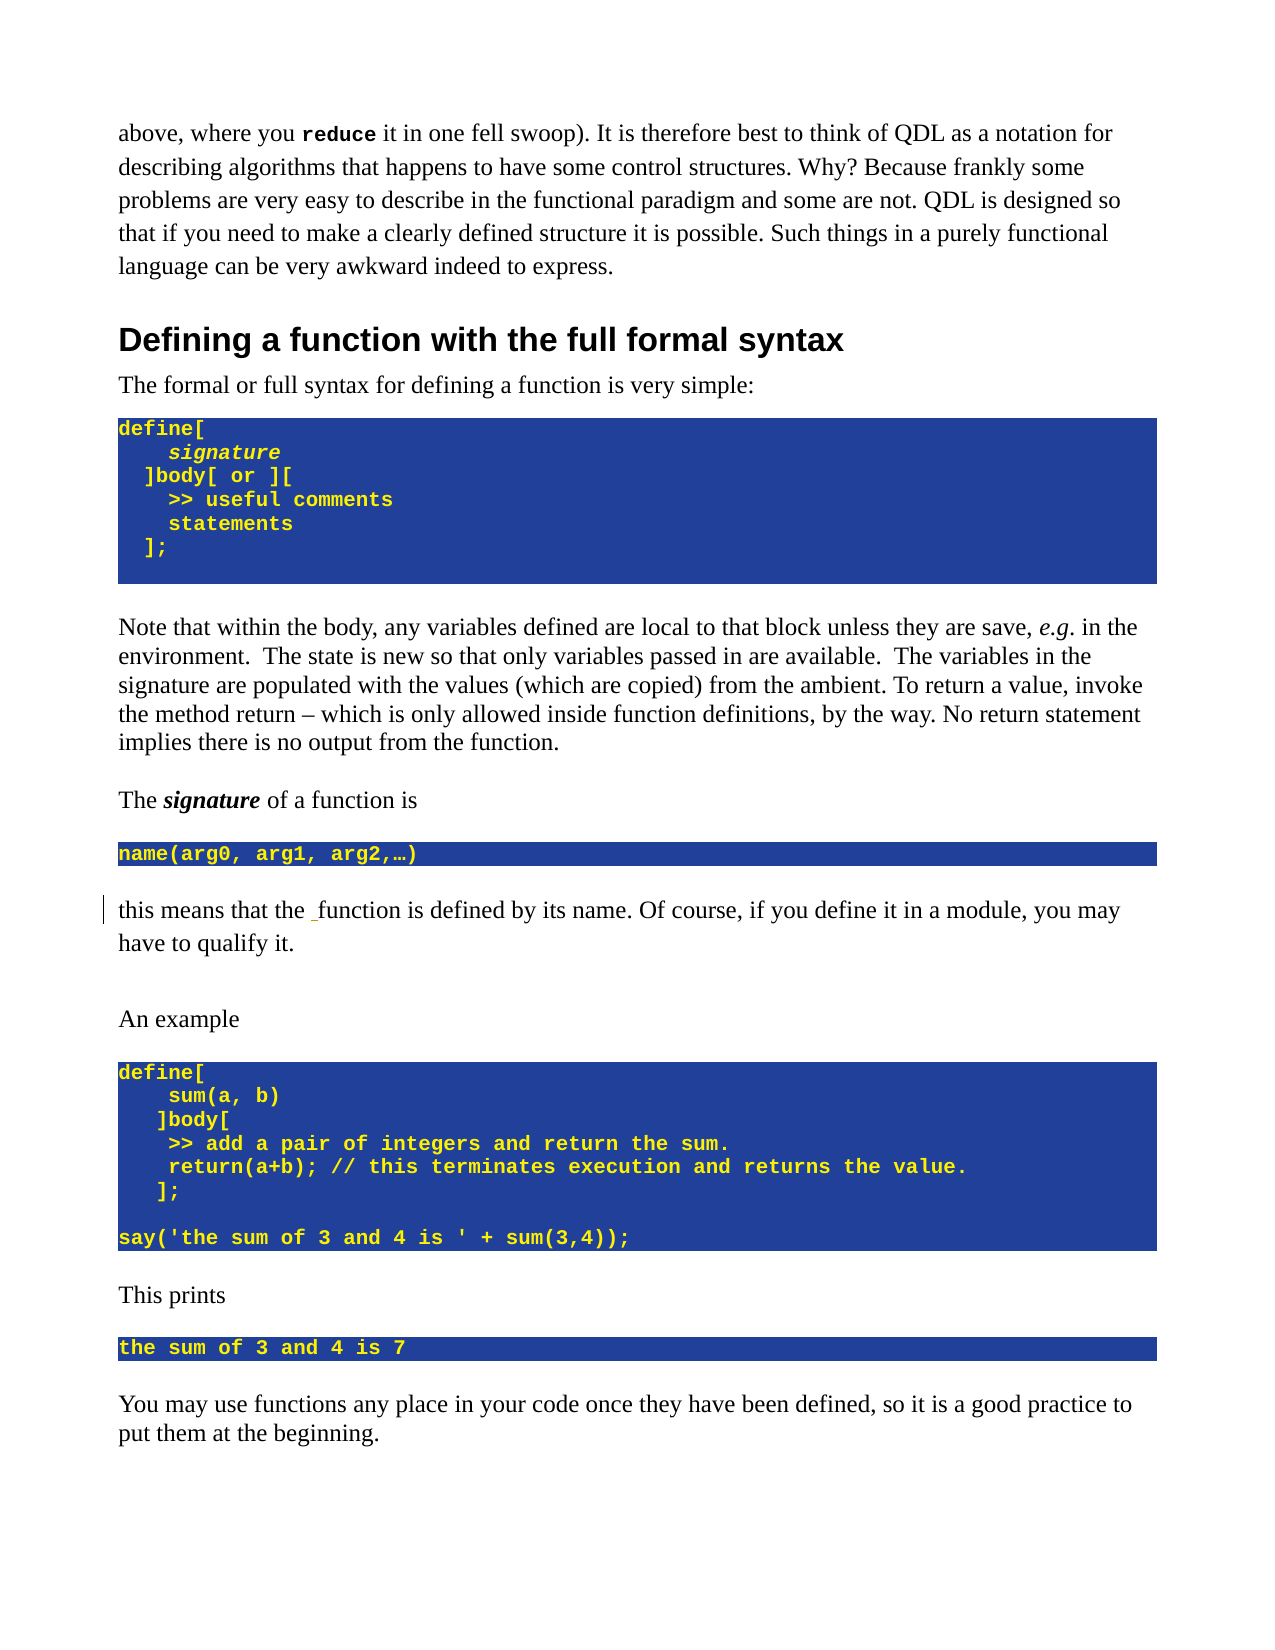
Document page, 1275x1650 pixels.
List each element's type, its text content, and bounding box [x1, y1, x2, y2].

text The signature of a function is [118, 785, 1157, 814]
text This prints [118, 1251, 1157, 1308]
text return(a+b); // this terminates execution and returns the value. [118, 1156, 1157, 1180]
text Note that within the body, any variables defined are local to that block unless they are save, e.g. in the environment. The state is new so that only variables passed in are available. The variables in the signature are populated with the values (which are copied) from the ambient. To return a value, invoke the method return – which is only allowed inside function definitions, by the way. No return statement implies there is no output from the function. [118, 584, 1157, 756]
text the sum of 3 and 4 is 7 [118, 1337, 1157, 1361]
text ]body[ [118, 1109, 1157, 1133]
text define[ [118, 1062, 1157, 1085]
text >> add a pair of integers and return the sum. [118, 1133, 1157, 1156]
text The formal or full syntax for defining a function is very simple: [118, 371, 1157, 399]
text signature [118, 442, 1157, 466]
text ]; [118, 536, 1157, 560]
text >> useful comments [118, 489, 1157, 513]
text An example [118, 1004, 1157, 1033]
text define[ [118, 418, 1157, 442]
text above, where you reduce it in one fell swoop). It is therefore best to think of QDL as a notation for describing algorithms that happens to have some control structures. Why? Because frankly some problems are very easy to describe in the functional paradigm and some are not. QDL is designed so that if you need to make a clearly defined structure it is possible. Such things in a purely functional language can be very awkward indeed to express. [118, 118, 1157, 280]
text ]body[ or ][ [118, 466, 1157, 489]
text say('the sum of 3 and 4 is ' + sum(3,4)); [118, 1227, 1157, 1251]
text sum(a, b) [118, 1085, 1157, 1109]
text name(arg0, arg1, arg2,…) [118, 842, 1157, 866]
text this means that the function is defined by its name. Of course, if you define it in a module, you may have to qualify it. [118, 895, 1157, 957]
text ]; [118, 1180, 1157, 1204]
text You may use functions any place in your code once they have been defined, so it is a good practice to put them at the beginning. [118, 1389, 1157, 1447]
text statements [118, 513, 1157, 536]
subtitle Defining a function with the full formal syntax [118, 319, 1157, 358]
